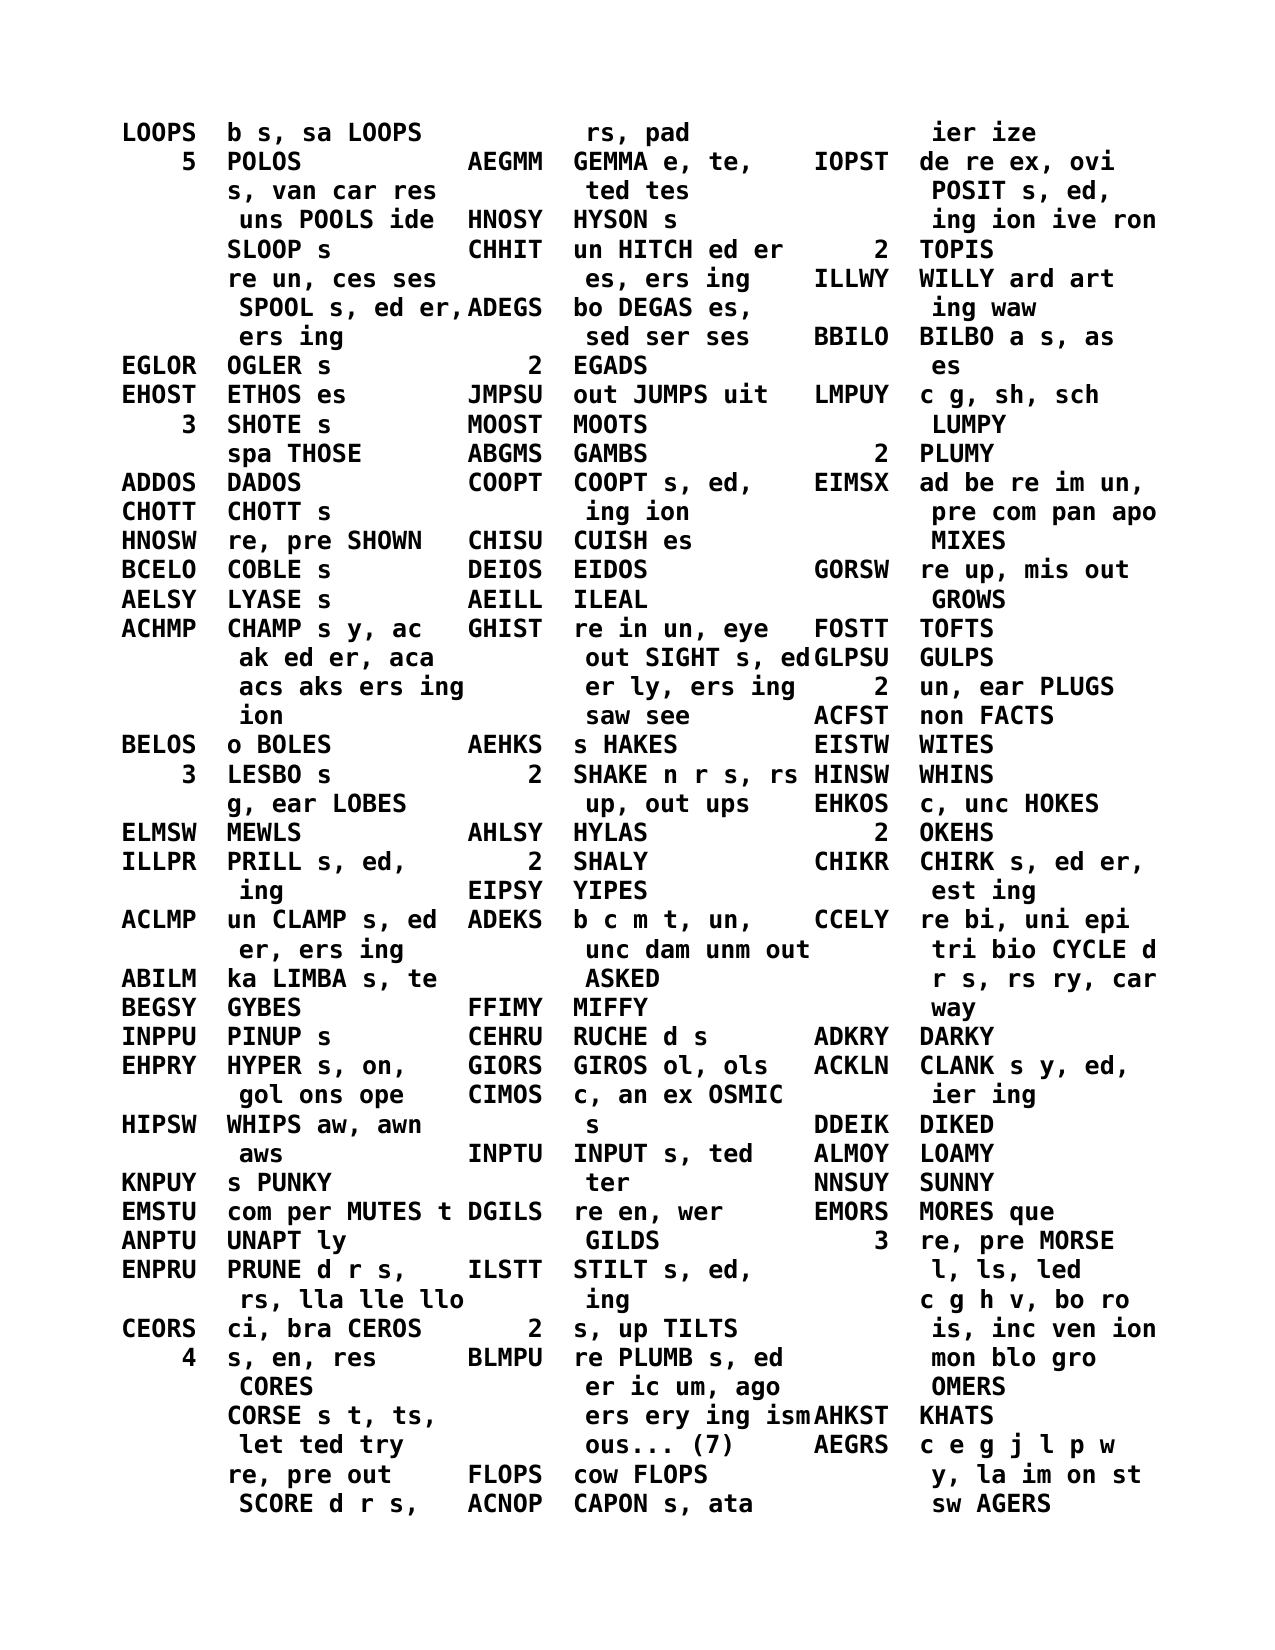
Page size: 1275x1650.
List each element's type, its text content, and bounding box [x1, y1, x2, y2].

text GLPSU GULPS [814, 643, 1157, 672]
text ANPTU UNAPT ly [121, 1226, 464, 1256]
text BLMPU re PLUMB s, ed er ic um, ago ers ery ing ism ous... (7) [467, 1343, 811, 1460]
text CORSE s t, ts, let ted try [121, 1401, 464, 1460]
text BEGSY GYBES [121, 993, 464, 1022]
text 2 s, up TILTS [467, 1314, 811, 1343]
text NNSUY SUNNY [814, 1168, 1157, 1197]
text HINSW WHINS [814, 760, 1157, 789]
text ALMOY LOAMY [814, 1139, 1157, 1168]
text g, ear LOBES [121, 789, 464, 818]
text BBILO BILBO a s, as es [814, 322, 1157, 381]
text ier ize [814, 118, 1157, 147]
text EMSTU com per MUTES t [121, 1197, 464, 1226]
text BELOS o BOLES [121, 731, 464, 760]
text HIPSW WHIPS aw, awn aws [121, 1110, 464, 1168]
text CHIKR CHIRK s, ed er, est ing [814, 847, 1157, 906]
text re un, ces ses SPOOL s, ed er, ers ing [121, 264, 464, 351]
text CHISU CUISH es [467, 526, 811, 556]
text GHIST re in un, eye out SIGHT s, ed er ly, ers ing saw see [467, 614, 811, 731]
text FOSTT TOFTS [814, 614, 1157, 643]
text DEIOS EIDOS [467, 556, 811, 585]
text BCELO COBLE s [121, 556, 464, 585]
text CHHIT un HITCH ed er es, ers ing [467, 235, 811, 293]
text JMPSU out JUMPS uit [467, 381, 811, 410]
text 2 un, ear PLUGS [814, 672, 1157, 701]
text ACHMP CHAMP s y, ac ak ed er, aca acs aks ers ing ion [121, 614, 464, 731]
text CHOTT CHOTT s [121, 497, 464, 526]
text IOPST de re ex, ovi POSIT s, ed, ing ion ive ron [814, 147, 1157, 235]
text rs, pad [467, 118, 811, 147]
text COOPT COOPT s, ed, ing ion [467, 468, 811, 526]
text AELSY LYASE s [121, 585, 464, 614]
text AEHKS s HAKES [467, 731, 811, 760]
text 2 PLUMY [814, 439, 1157, 468]
text GIORS GIROS ol, ols [467, 1051, 811, 1081]
text EMORS MORES que [814, 1197, 1157, 1226]
text ADDOS DADOS [121, 468, 464, 497]
text HNOSY HYSON s [467, 206, 811, 235]
text 4 s, en, res CORES [121, 1343, 464, 1401]
text FLOPS cow FLOPS [467, 1460, 811, 1489]
text AEGRS c e g j l p w y, la im on st sw AGERS [814, 1431, 1157, 1518]
text EISTW WITES [814, 731, 1157, 760]
text ILLWY WILLY ard art ing waw [814, 264, 1157, 322]
text ADKRY DARKY [814, 1022, 1157, 1051]
text s, van car res uns POOLS ide [121, 176, 464, 235]
text GORSW re up, mis out GROWS [814, 556, 1157, 614]
text ILSTT STILT s, ed, ing [467, 1256, 811, 1314]
text HNOSW re, pre SHOWN [121, 526, 464, 556]
text EIMSX ad be re im un, pre com pan apo MIXES [814, 468, 1157, 556]
text 2 SHALY [467, 847, 811, 876]
text INPPU PINUP s [121, 1022, 464, 1051]
text DGILS re en, wer GILDS [467, 1197, 811, 1256]
text 3 LESBO s [121, 760, 464, 789]
text LOOPS b s, sa LOOPS [121, 118, 464, 147]
text spa THOSE [121, 439, 464, 468]
text DDEIK DIKED [814, 1110, 1157, 1139]
text 2 EGADS [467, 351, 811, 381]
text ILLPR PRILL s, ed, ing [121, 847, 464, 906]
text AHKST KHATS [814, 1401, 1157, 1431]
text LMPUY c g, sh, sch LUMPY [814, 381, 1157, 439]
text EHPRY HYPER s, on, gol ons ope [121, 1051, 464, 1110]
text ADEGS bo DEGAS es, sed ser ses [467, 293, 811, 351]
text KNPUY s PUNKY [121, 1168, 464, 1197]
text SLOOP s [121, 235, 464, 264]
text CEORS ci, bra CEROS [121, 1314, 464, 1343]
text ABILM ka LIMBA s, te [121, 964, 464, 993]
text ELMSW MEWLS [121, 818, 464, 847]
text 2 SHAKE n r s, rs up, out ups [467, 760, 811, 818]
text 2 OKEHS [814, 818, 1157, 847]
text ACKLN CLANK s y, ed, ier ing [814, 1051, 1157, 1110]
text ACLMP un CLAMP s, ed er, ers ing [121, 906, 464, 964]
text EHOST ETHOS es [121, 381, 464, 410]
text AEILL ILEAL [467, 585, 811, 614]
text CEHRU RUCHE d s [467, 1022, 811, 1051]
text 3 re, pre MORSE l, ls, led [814, 1226, 1157, 1285]
text 3 SHOTE s [121, 410, 464, 439]
text AEGMM GEMMA e, te, ted tes [467, 147, 811, 206]
text EGLOR OGLER s [121, 351, 464, 381]
text CIMOS c, an ex OSMIC s [467, 1081, 811, 1139]
text ACFST non FACTS [814, 701, 1157, 731]
text ENPRU PRUNE d r s, rs, lla lle llo [121, 1256, 464, 1314]
text re, pre out SCORE d r s, [121, 1460, 464, 1518]
text INPTU INPUT s, ted ter [467, 1139, 811, 1197]
text CCELY re bi, uni epi tri bio CYCLE d r s, rs ry, car way [814, 906, 1157, 1022]
text 2 TOPIS [814, 235, 1157, 264]
text EIPSY YIPES [467, 876, 811, 906]
text ADEKS b c m t, un, unc dam unm out ASKED [467, 906, 811, 993]
text EHKOS c, unc HOKES [814, 789, 1157, 818]
text FFIMY MIFFY [467, 993, 811, 1022]
text ACNOP CAPON s, ata [467, 1489, 811, 1518]
text MOOST MOOTS [467, 410, 811, 439]
text 5 POLOS [121, 147, 464, 176]
text AHLSY HYLAS [467, 818, 811, 847]
text c g h v, bo ro is, inc ven ion mon blo gro OMERS [814, 1285, 1157, 1401]
text ABGMS GAMBS [467, 439, 811, 468]
